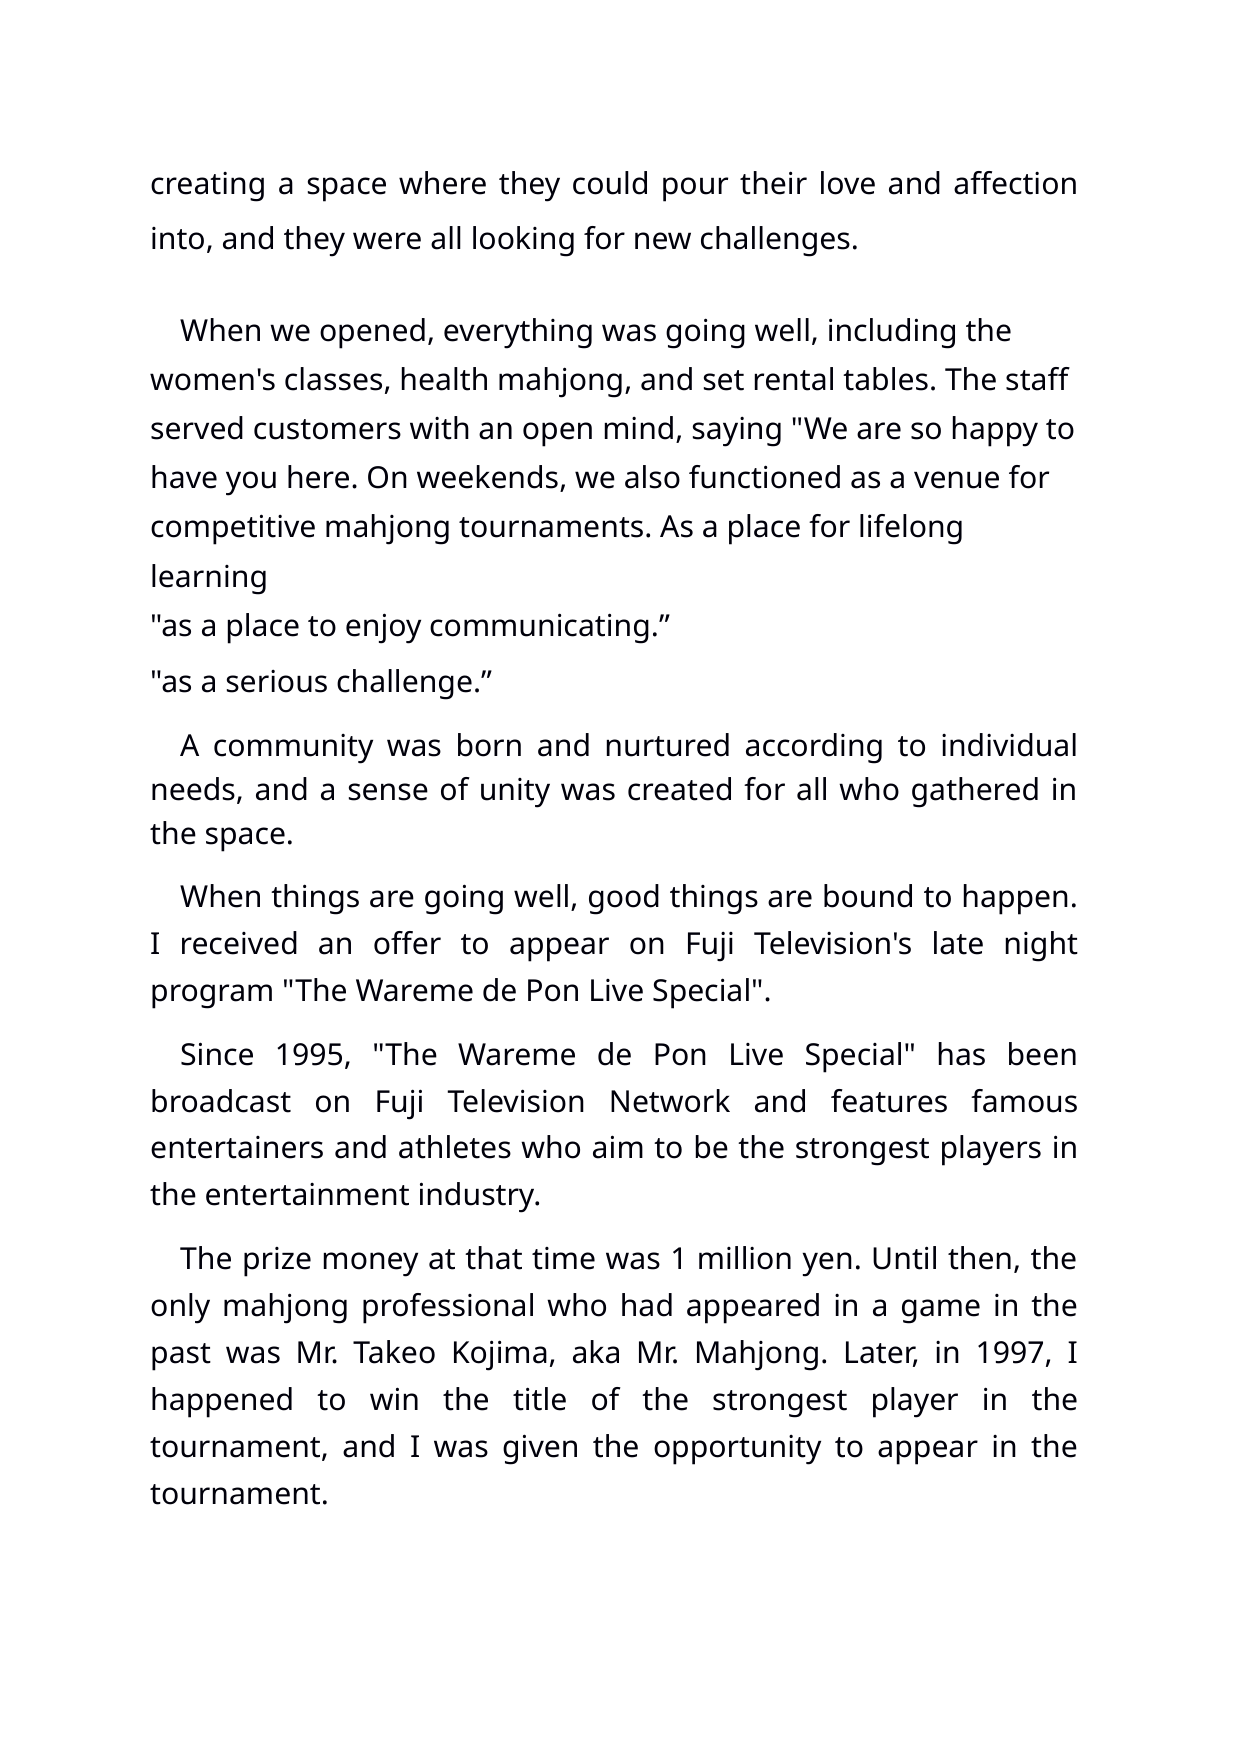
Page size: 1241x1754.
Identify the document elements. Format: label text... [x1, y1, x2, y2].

text When things are going well, good things are bound to happen. I received an offer to appear on Fuji Television's late night program "The Wareme de Pon Live Special". [150, 870, 1079, 1011]
text The prize money at that time was 1 million yen. Until then, the only mahjong professional who had appeared in a game in the past was Mr. Takeo Kojima, aka Mr. Mahjong. Later, in 1997, I happened to win the title of the strongest player in the tournament, and I was given the opportunity to appear in the tournament. [150, 1232, 1079, 1513]
text A community was born and nurtured according to individual needs, and a sense of unity was created for all who gathered in the space. [150, 721, 1079, 853]
text creating a space where they could pour their love and affection into, and they were all looking for new challenges. [150, 150, 1079, 261]
text When we opened, everything was going well, including the women's classes, health mahjong, and set rental tables. The staff served customers with an open mind, saying "We are so happy to have you here. On weekends, we also functioned as a venue for competitive mahjong tournaments. As a place for lifelong learning [150, 302, 1079, 597]
text "as a place to enjoy communicating.” [150, 597, 1079, 646]
text Since 1995, "The Wareme de Pon Live Special" has been broadcast on Fuji Television Network and features famous entertainers and athletes who aim to be the strongest players in the entertainment industry. [150, 1028, 1079, 1215]
text "as a serious challenge.” [150, 668, 1090, 699]
